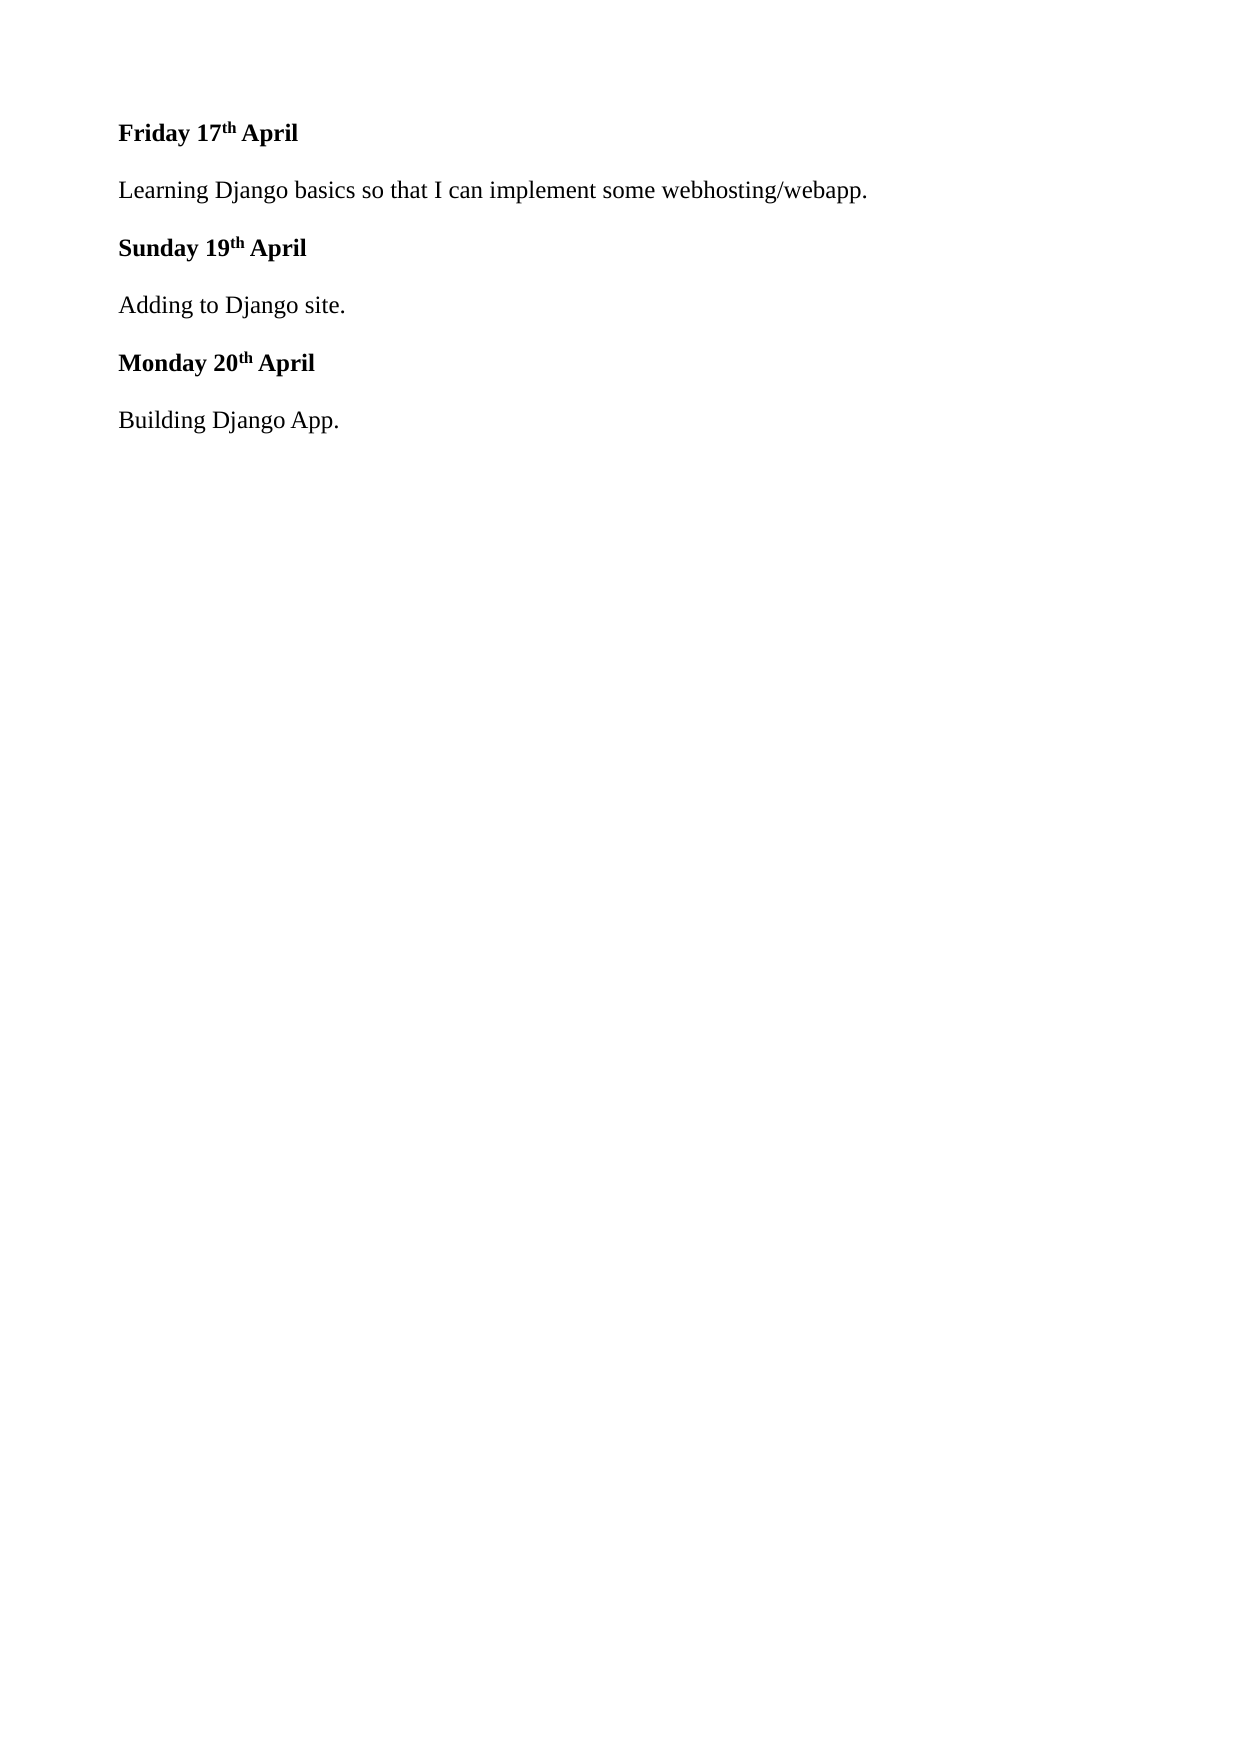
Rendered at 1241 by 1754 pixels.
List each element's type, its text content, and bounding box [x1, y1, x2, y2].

text Monday 20th April [118, 348, 1122, 377]
text Learning Django basics so that I can implement some webhosting/webapp. [118, 176, 1122, 204]
text Building Django App. [118, 406, 1122, 434]
text Friday 17th April [118, 118, 1122, 147]
text Adding to Django site. [118, 291, 1122, 319]
text Sunday 19th April [118, 233, 1122, 262]
